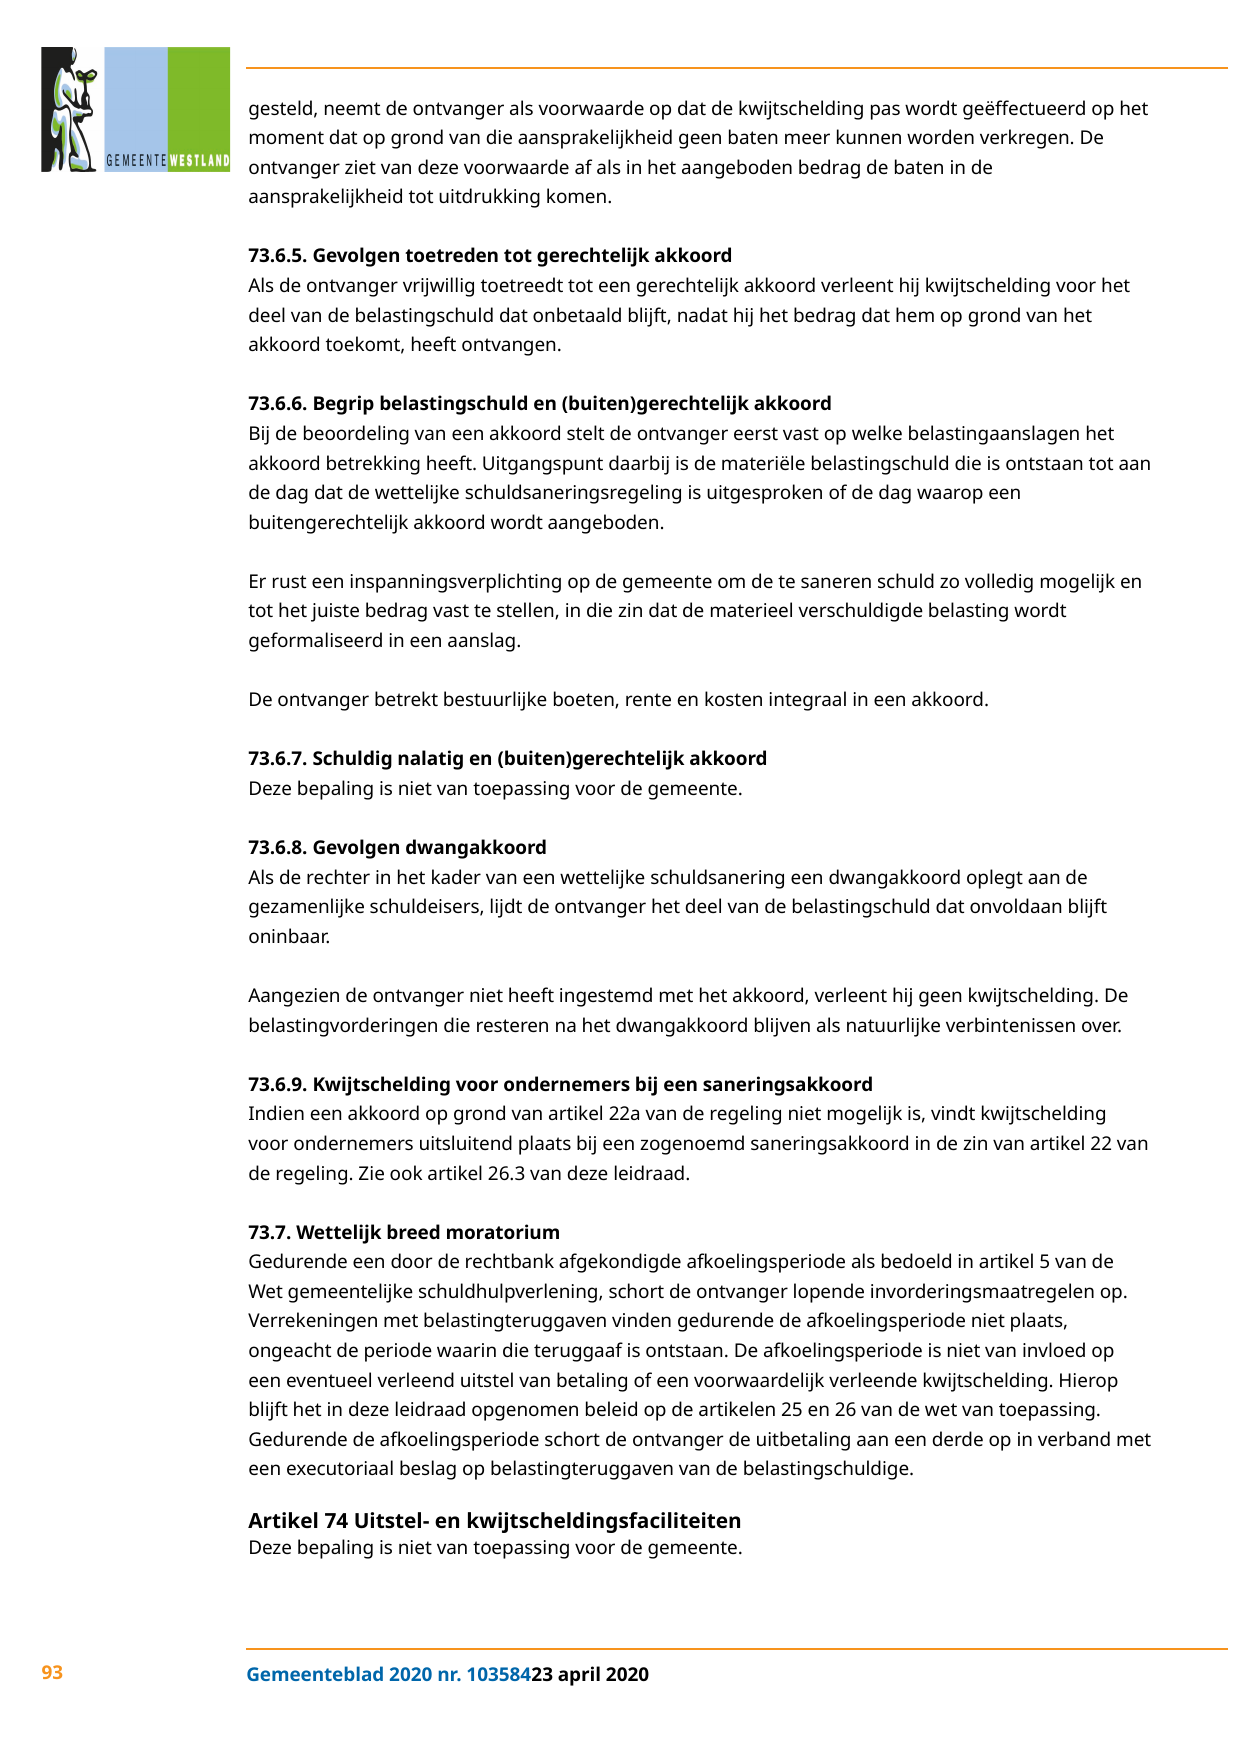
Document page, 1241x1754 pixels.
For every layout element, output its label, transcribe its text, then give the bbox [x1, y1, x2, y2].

text Deze bepaling is niet van toepassing voor de gemeente. [248, 1534, 1152, 1560]
text Als de rechter in het kader van een wettelijke schuldsanering een dwangakkoord oplegt aan de gezamenlijke schuldeisers, lijdt de ontvanger het deel van de belastingschuld dat onvoldaan blijft oninbaar. [248, 864, 1152, 949]
text Gedurende een door de rechtbank afgekondigde afkoelingsperiode als bedoeld in artikel 5 van de Wet gemeentelijke schuldhulpverlening, schort de ontvanger lopende invorderingsmaatregelen op. Verrekeningen met belastingteruggaven vinden gedurende de afkoelingsperiode niet plaats, ongeacht de periode waarin die teruggaaf is ontstaan. De afkoelingsperiode is niet van invloed op een eventueel verleend uitstel van betaling of een voorwaardelijk verleende kwijtschelding. Hierop blijft het in deze leidraad opgenomen beleid op de artikelen 25 en 26 van de wet van toepassing. Gedurende de afkoelingsperiode schort de ontvanger de uitbetaling aan een derde op in verband met een executoriaal beslag op belastingteruggaven van de belastingschuldige. [248, 1248, 1152, 1481]
text 73.6.9. Kwijtschelding voor ondernemers bij een saneringsakkoord [248, 1071, 1152, 1097]
text 73.7. Wettelijk breed moratorium [248, 1219, 1152, 1245]
text Er rust een inspanningsverplichting op de gemeente om de te saneren schuld zo volledig mogelijk en tot het juiste bedrag vast te stellen, in die zin dat de materieel verschuldigde belasting wordt geformaliseerd in een aanslag. [248, 568, 1152, 653]
text Artikel 74 Uitstel- en kwijtscheldingsfaciliteiten [248, 1506, 1152, 1534]
text Bij de beoordeling van een akkoord stelt de ontvanger eerst vast op welke belastingaanslagen het akkoord betrekking heeft. Uitgangspunt daarbij is de materiële belastingschuld die is ontstaan tot aan de dag dat de wettelijke schuldsaneringsregeling is uitgesproken of de dag waarop een buitengerechtelijk akkoord wordt aangeboden. [248, 420, 1152, 535]
text Aangezien de ontvanger niet heeft ingestemd met het akkoord, verleent hij geen kwijtschelding. De belastingvorderingen die resteren na het dwangakkoord blijven als natuurlijke verbintenissen over. [248, 982, 1152, 1038]
text Als de ontvanger vrijwillig toetreedt tot een gerechtelijk akkoord verleent hij kwijtschelding voor het deel van de belastingschuld dat onbetaald blijft, nadat hij het bedrag dat hem op grond van het akkoord toekomt, heeft ontvangen. [248, 272, 1152, 357]
text 73.6.7. Schuldig nalatig en (buiten)gerechtelijk akkoord [248, 746, 1152, 771]
text gesteld, neemt de ontvanger als voorwaarde op dat de kwijtschelding pas wordt geëffectueerd op het moment dat op grond van die aansprakelijkheid geen baten meer kunnen worden verkregen. De ontvanger ziet van deze voorwaarde af als in het aangeboden bedrag de baten in de aansprakelijkheid tot uitdrukking komen. [248, 95, 1152, 209]
text 73.6.5. Gevolgen toetreden tot gerechtelijk akkoord [248, 243, 1152, 268]
text Indien een akkoord op grond van artikel 22a van de regeling niet mogelijk is, vindt kwijtschelding voor ondernemers uitsluitend plaats bij een zogenoemd saneringsakkoord in de zin van artikel 22 van de regeling. Zie ook artikel 26.3 van deze leidraad. [248, 1101, 1152, 1186]
text Deze bepaling is niet van toepassing voor de gemeente. [248, 775, 1152, 801]
text De ontvanger betrekt bestuurlijke boeten, rente en kosten integraal in een akkoord. [248, 686, 1152, 712]
text 73.6.6. Begrip belastingschuld en (buiten)gerechtelijk akkoord [248, 391, 1152, 416]
text 73.6.8. Gevolgen dwangakkoord [248, 834, 1152, 860]
picture [41, 47, 231, 172]
